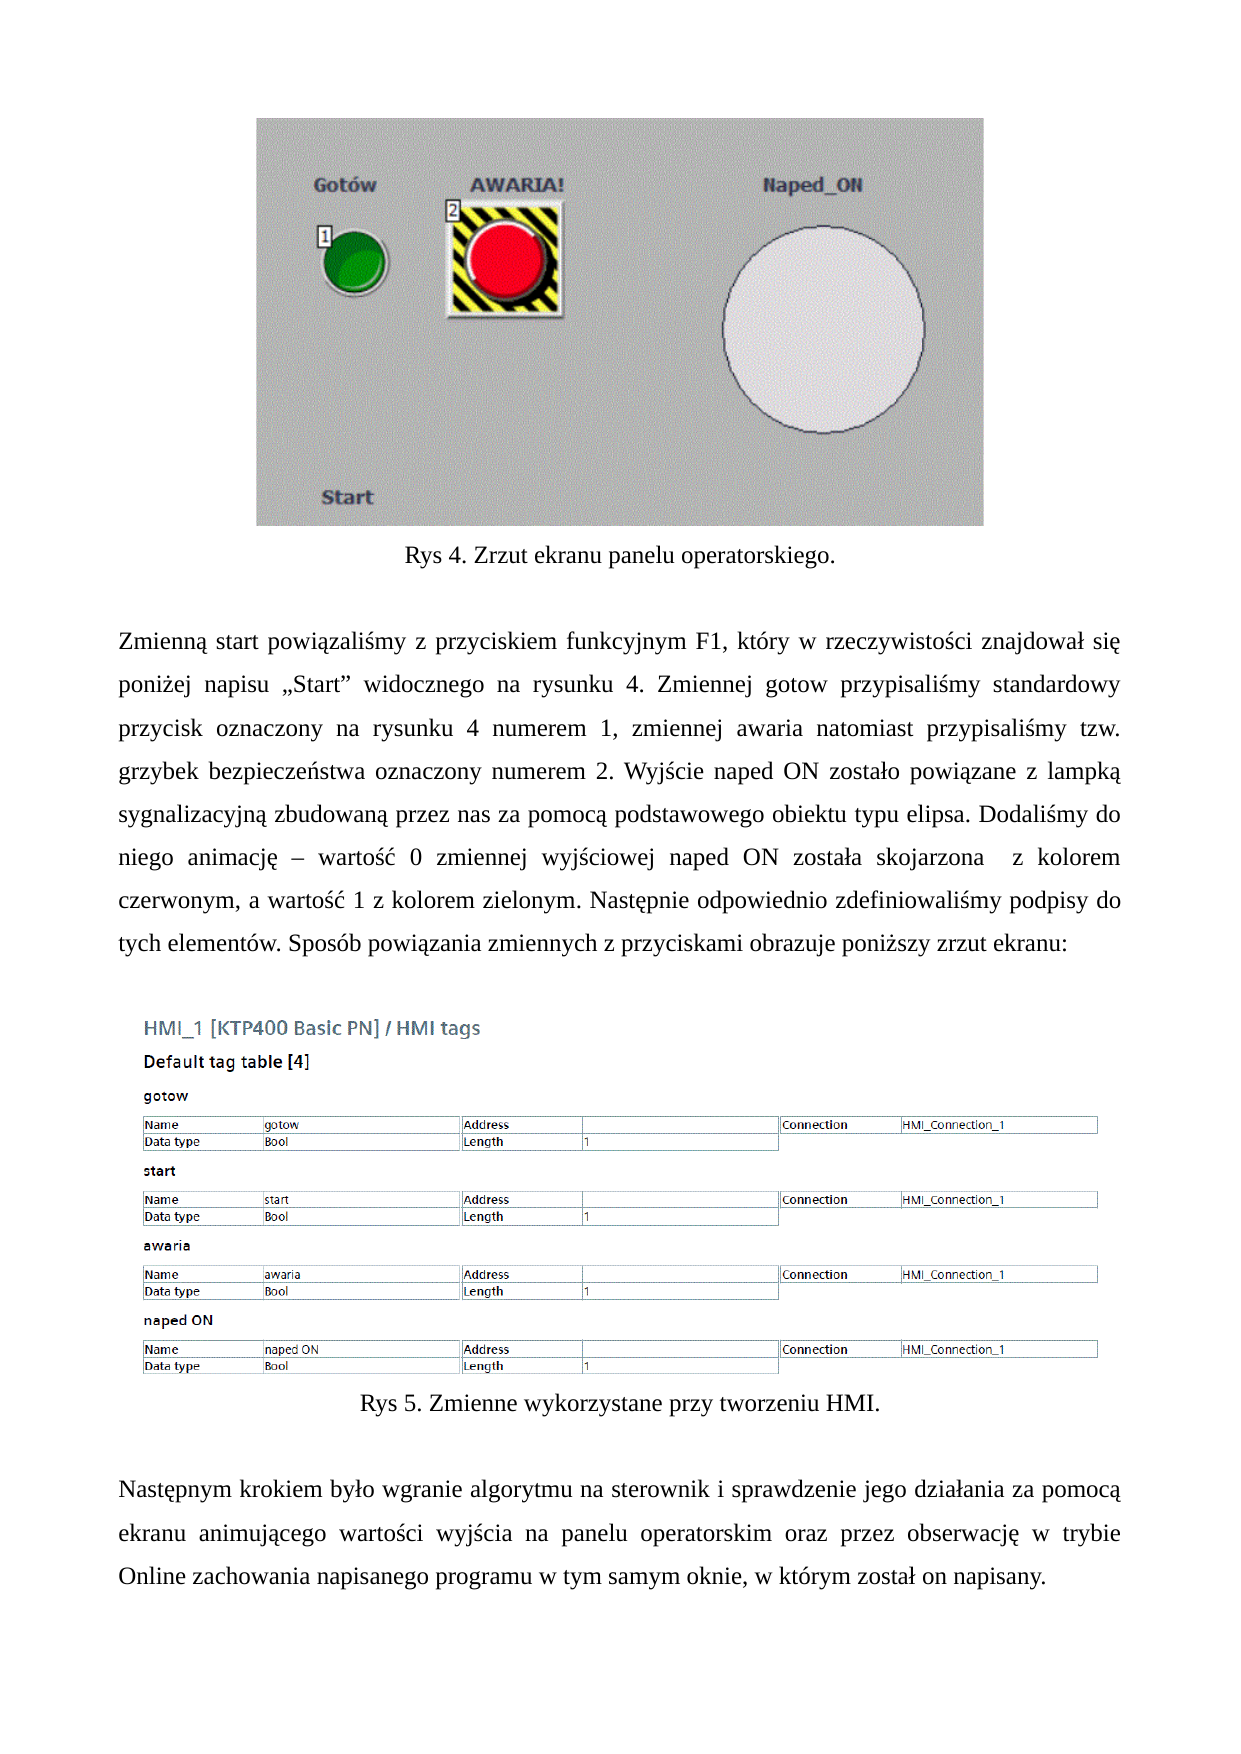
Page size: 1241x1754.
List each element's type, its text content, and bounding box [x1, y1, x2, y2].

text Zmienną start powiązaliśmy z przyciskiem funkcyjnym F1, który w rzeczywistości znajdował się poniżej napisu „Start” widocznego na rysunku 4. Zmiennej gotow przypisaliśmy standardowy przycisk oznaczony na rysunku 4 numerem 1, zmiennej awaria natomiast przypisaliśmy tzw. grzybek bezpieczeństwa oznaczony numerem 2. Wyjście naped ON zostało powiązane z lampką sygnalizacyjną zbudowaną przez nas za pomocą podstawowego obiektu typu elipsa. Dodaliśmy do niego animację – wartość 0 zmiennej wyjściowej naped ON została skojarzona z kolorem czerwonym, a wartość 1 z kolorem zielonym. Następnie odpowiednio zdefiniowaliśmy podpisy do tych elementów. Sposób powiązania zmiennych z przyciskami obrazuje poniższy zrzut ekranu: [118, 626, 1122, 957]
text Rys 4. Zrzut ekranu panelu operatorskiego. [118, 118, 1122, 569]
text Rys 5. Zmienne wykorzystane przy tworzeniu HMI. [118, 1014, 1122, 1417]
text Następnym krokiem było wgranie algorytmu na sterownik i sprawdzenie jego działania za pomocą ekranu animującego wartości wyjścia na panelu operatorskim oraz przez obserwację w trybie Online zachowania napisanego programu w tym samym oknie, w którym został on napisany. [118, 1474, 1122, 1589]
